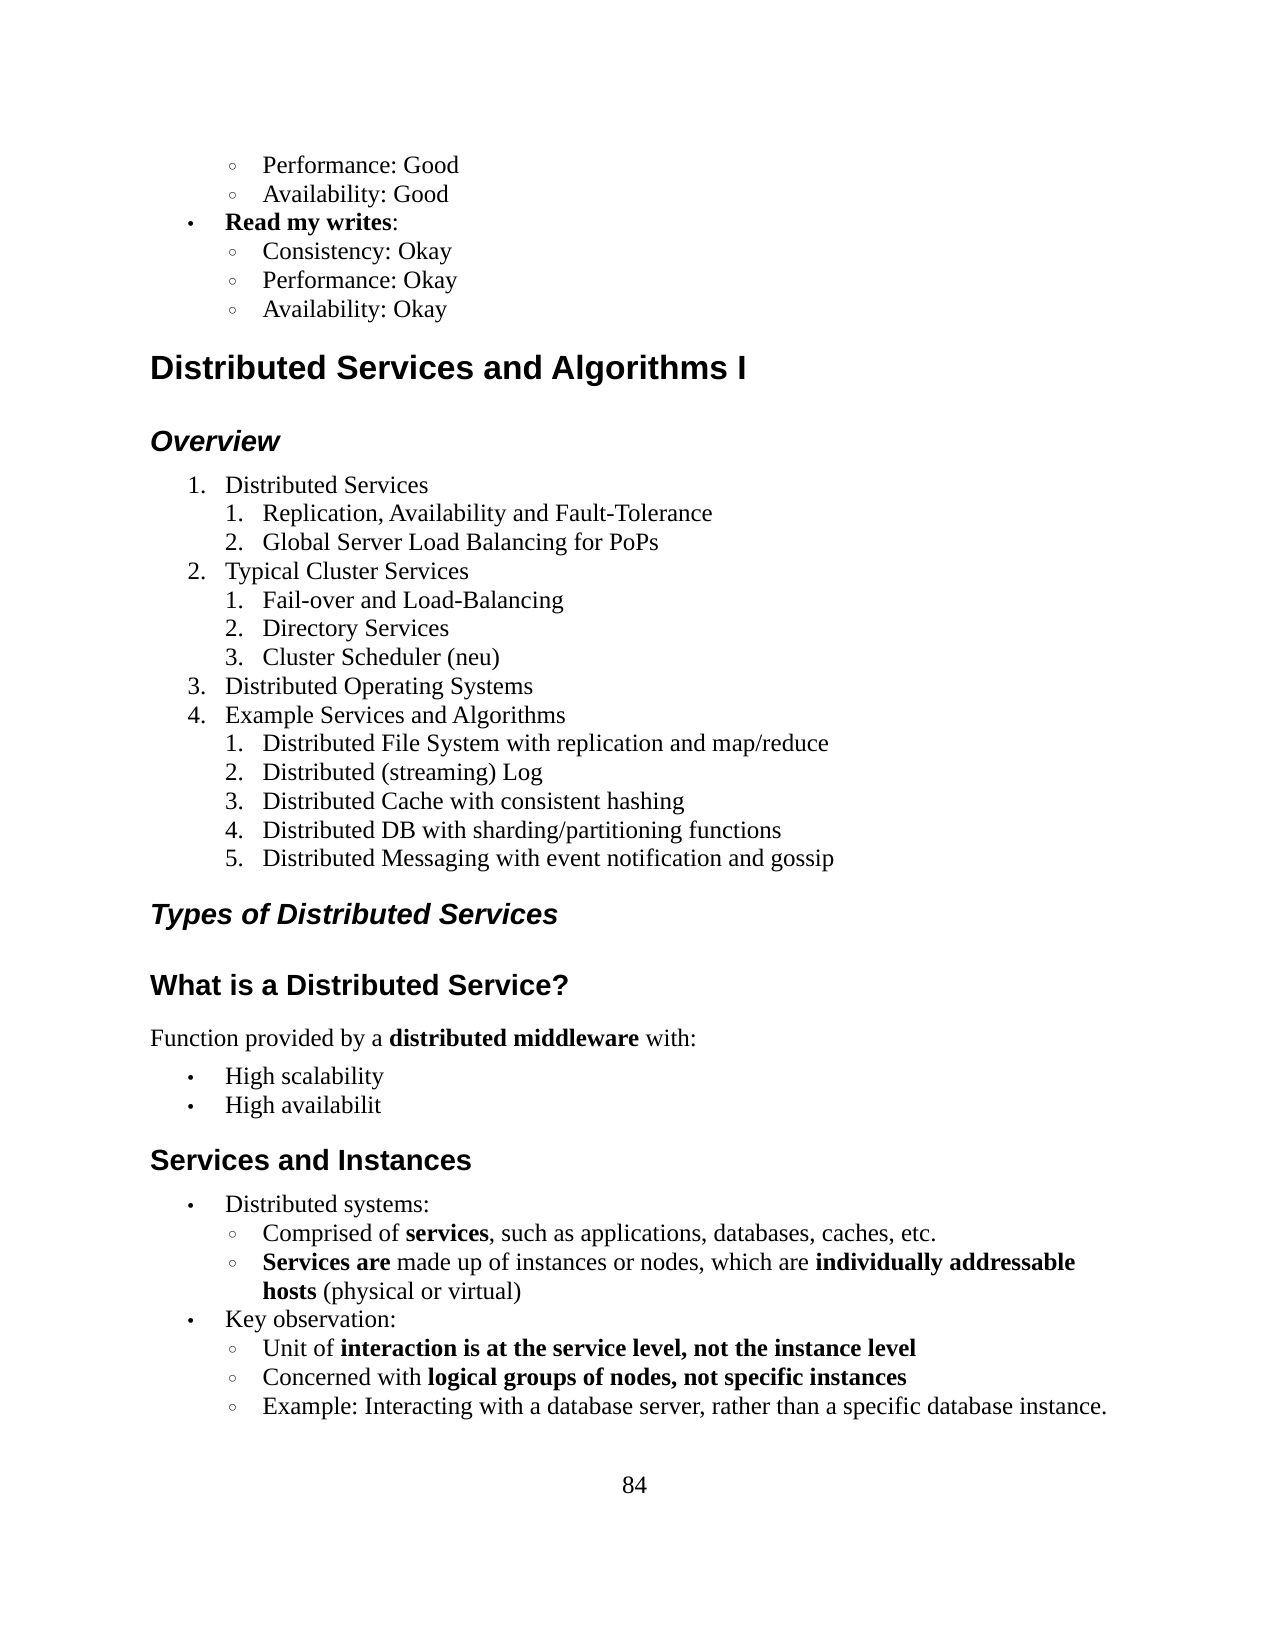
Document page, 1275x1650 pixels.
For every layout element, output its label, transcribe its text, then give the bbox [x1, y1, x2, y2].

list Distributed File System with replication and map/reduce [225, 728, 1125, 757]
list Consistency: Okay [225, 236, 1125, 265]
list Example Services and Algorithms [187, 700, 1125, 728]
list Key observation: [187, 1304, 1125, 1333]
list Directory Services [225, 613, 1125, 642]
list Distributed DB with sharding/partitioning functions [225, 815, 1125, 843]
list Global Server Load Balancing for PoPs [225, 527, 1125, 556]
subtitle Distributed Services and Algorithms I [150, 347, 1125, 386]
subtitle Types of Distributed Services [150, 897, 1125, 931]
list Distributed Services [187, 470, 1125, 498]
subtitle Services and Instances [150, 1143, 1125, 1177]
list Cluster Scheduler (neu) [225, 642, 1125, 671]
text Function provided by a distributed middleware with: [150, 1023, 1125, 1052]
list Performance: Good [225, 150, 1125, 179]
list Comprised of services, such as applications, databases, caches, etc. [225, 1218, 1125, 1247]
list Availability: Good [225, 179, 1125, 207]
subtitle Overview [150, 424, 1125, 457]
list Distributed systems: [187, 1189, 1125, 1218]
list Performance: Okay [225, 265, 1125, 294]
list High availabilit [187, 1090, 1125, 1118]
list Unit of interaction is at the service level, not the instance level [225, 1333, 1125, 1362]
subtitle What is a Distributed Service? [150, 968, 1125, 1002]
list Distributed Messaging with event notification and gossip [225, 843, 1125, 872]
list Typical Cluster Services [187, 556, 1125, 585]
list Concerned with logical groups of nodes, not specific instances [225, 1362, 1125, 1391]
list Example: Interacting with a database server, rather than a specific database instance. [225, 1391, 1125, 1419]
list Distributed Cache with consistent hashing [225, 786, 1125, 815]
list Read my writes: [187, 207, 1125, 236]
list Distributed Operating Systems [187, 671, 1125, 700]
list Services are made up of instances or nodes, which are individually addressable hosts (physical or virtual) [225, 1247, 1125, 1304]
list Fail-over and Load-Balancing [225, 585, 1125, 613]
list Replication, Availability and Fault-Tolerance [225, 498, 1125, 527]
list Distributed (streaming) Log [225, 757, 1125, 786]
list High scalability [187, 1061, 1125, 1090]
list Availability: Okay [225, 294, 1125, 322]
